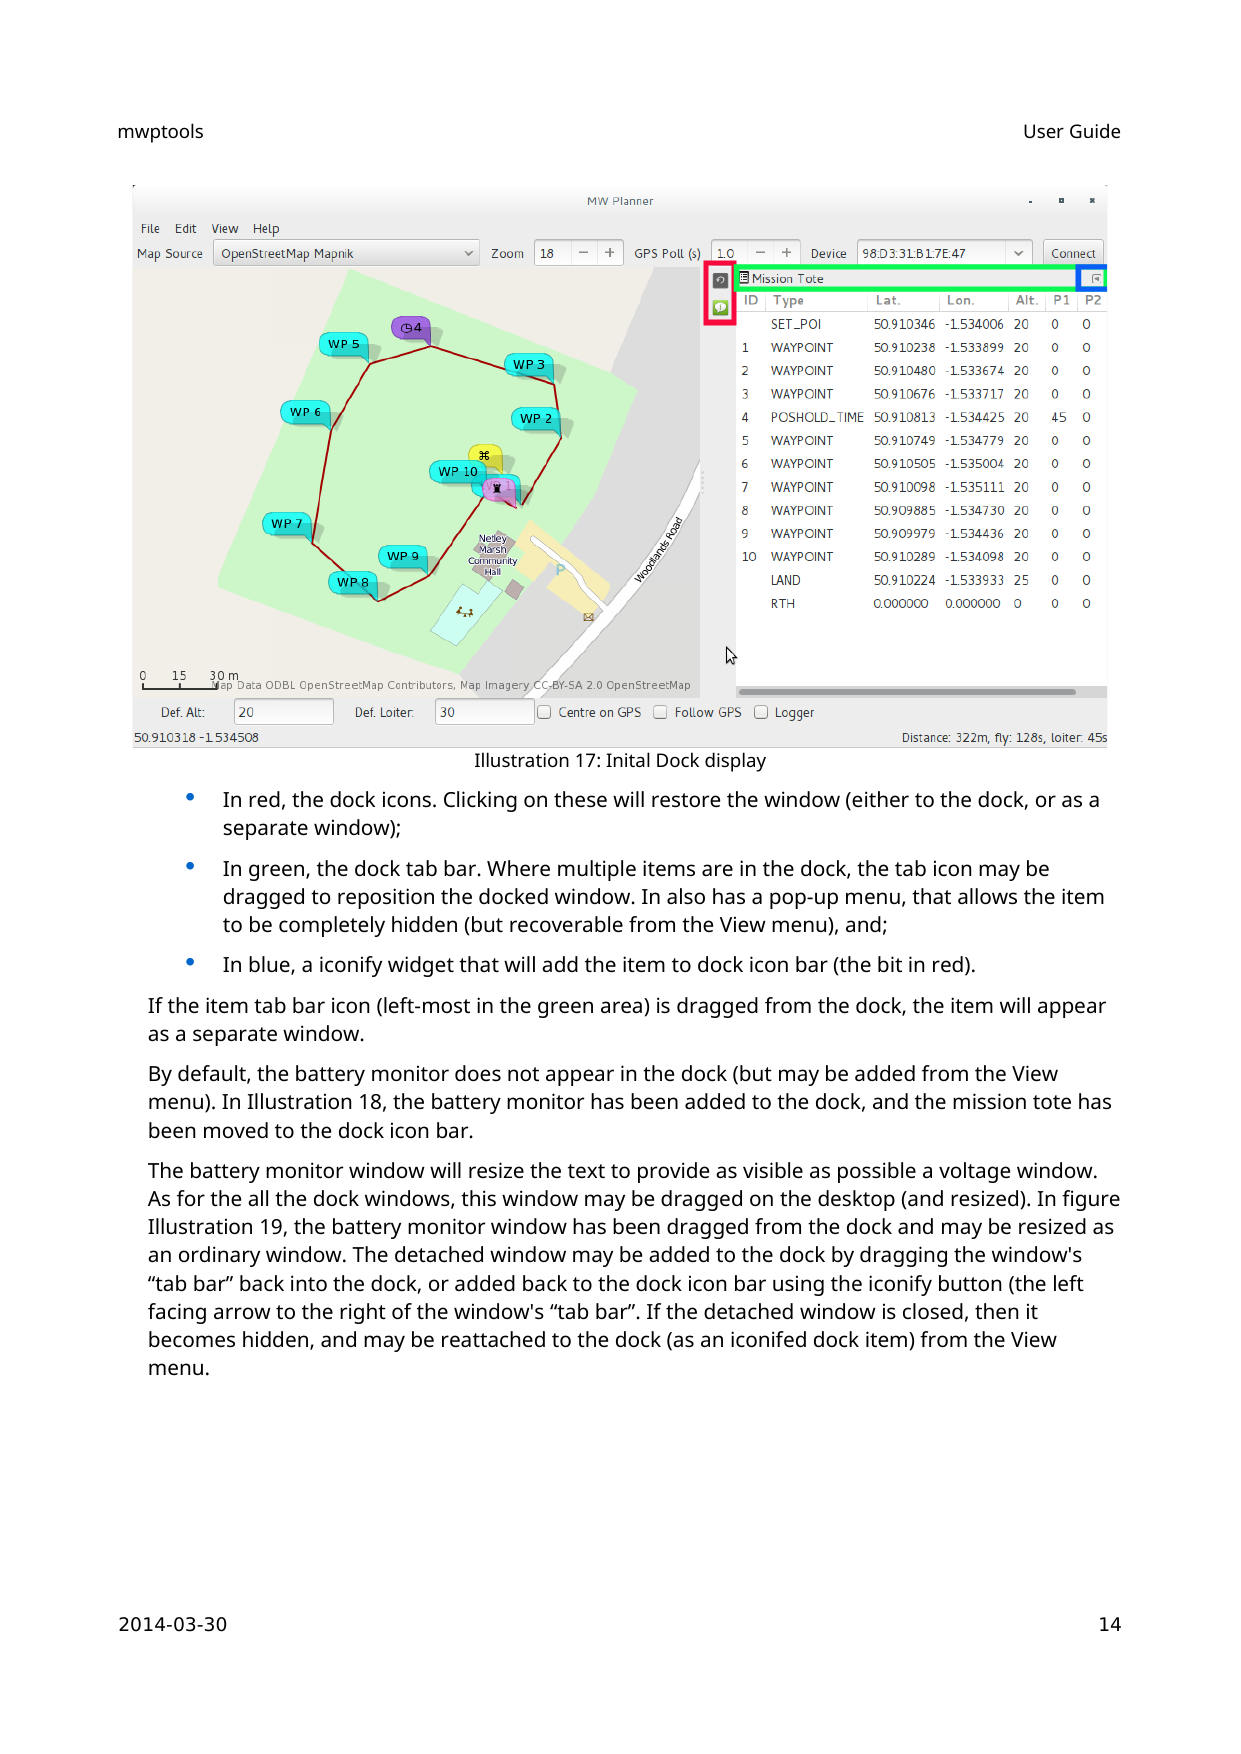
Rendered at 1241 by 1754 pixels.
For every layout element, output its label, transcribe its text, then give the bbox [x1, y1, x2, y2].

list In red, the dock icons. Clicking on these will restore the window (either to the dock, or as a separate window); [185, 173, 1122, 842]
text The battery monitor window will resize the text to provide as visible as possible a voltage window. As for the all the dock windows, this window may be dragged on the desktop (and resized). In figure Illustration 19, the battery monitor window has been dragged from the dock and may be resized as an ordinary window. The detached window may be added to the dock by dragging the window's “tab bar” back into the dock, or added back to the dock icon bar using the iconify button (the left facing arrow to the right of the window's “tab bar”. If the detached window is closed, then it becomes hidden, and may be reattached to the dock (as an iconifed dock item) from the View menu. [148, 1156, 1122, 1382]
list In green, the dock tab bar. Where multiple items are in the dock, the tab icon may be dragged to reposition the docked window. In also has a pop-up menu, that allows the item to be completely hidden (but recoverable from the View menu), and; [185, 854, 1122, 939]
text By default, the battery monitor does not appear in the dock (but may be added from the View menu). In Illustration 18, the battery monitor has been added to the dock, and the mission tote has been moved to the dock icon bar. [148, 1059, 1122, 1144]
text [133, 173, 1107, 185]
list In blue, a iconify widget that will add the item to dock icon bar (the bit in red). [185, 951, 1122, 979]
picture [132, 185, 1108, 748]
text If the item tab bar icon (left-most in the green area) is dragged from the dock, the item will appear as a separate window. [148, 991, 1122, 1047]
text Illustration 17: Inital Dock display [133, 748, 1107, 773]
